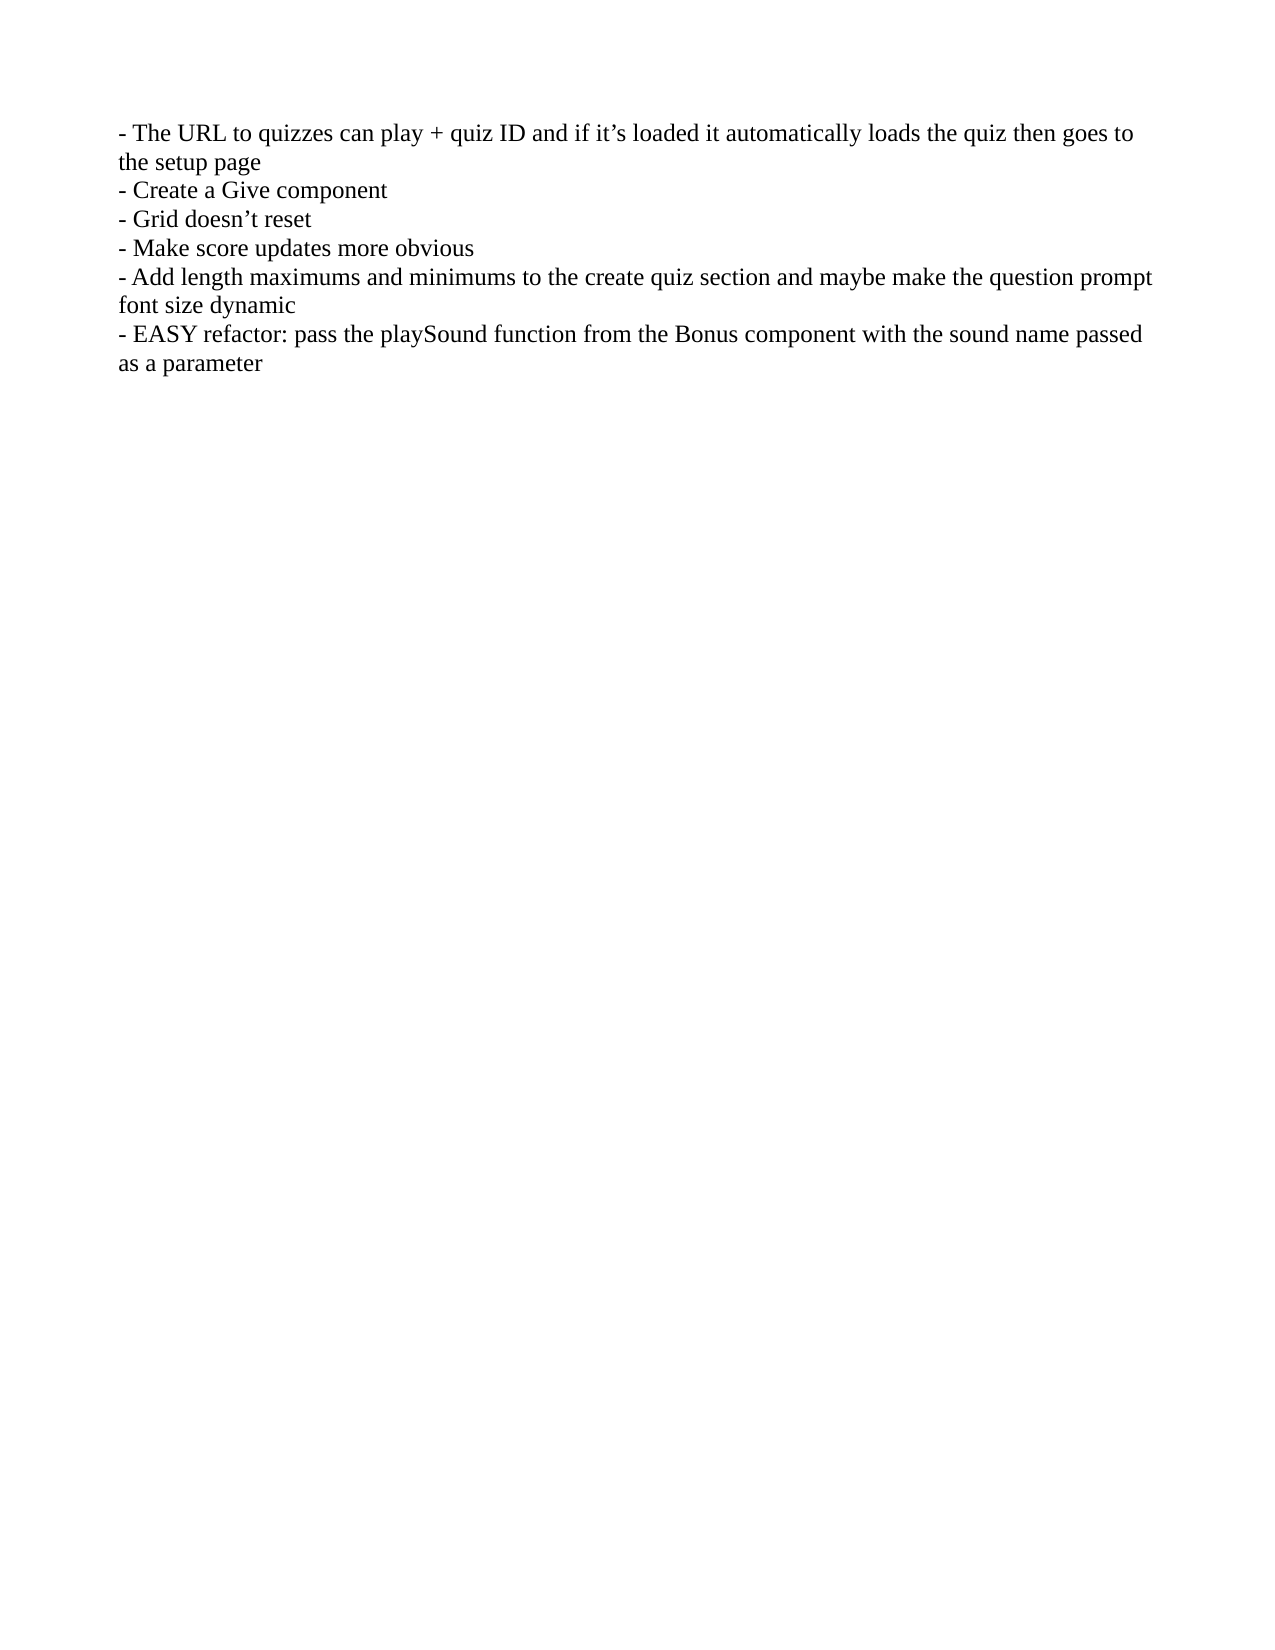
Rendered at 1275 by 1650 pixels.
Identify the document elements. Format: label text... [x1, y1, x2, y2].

text - EASY refactor: pass the playSound function from the Bonus component with the sound name passed as a parameter [118, 319, 1157, 377]
text - Make score updates more obvious [118, 233, 1157, 262]
text - Grid doesn’t reset [118, 204, 1157, 233]
text - Create a Give component [118, 176, 1157, 204]
text - The URL to quizzes can play + quiz ID and if it’s loaded it automatically loads the quiz then goes to the setup page [118, 118, 1157, 176]
text - Add length maximums and minimums to the create quiz section and maybe make the question prompt font size dynamic [118, 262, 1157, 319]
